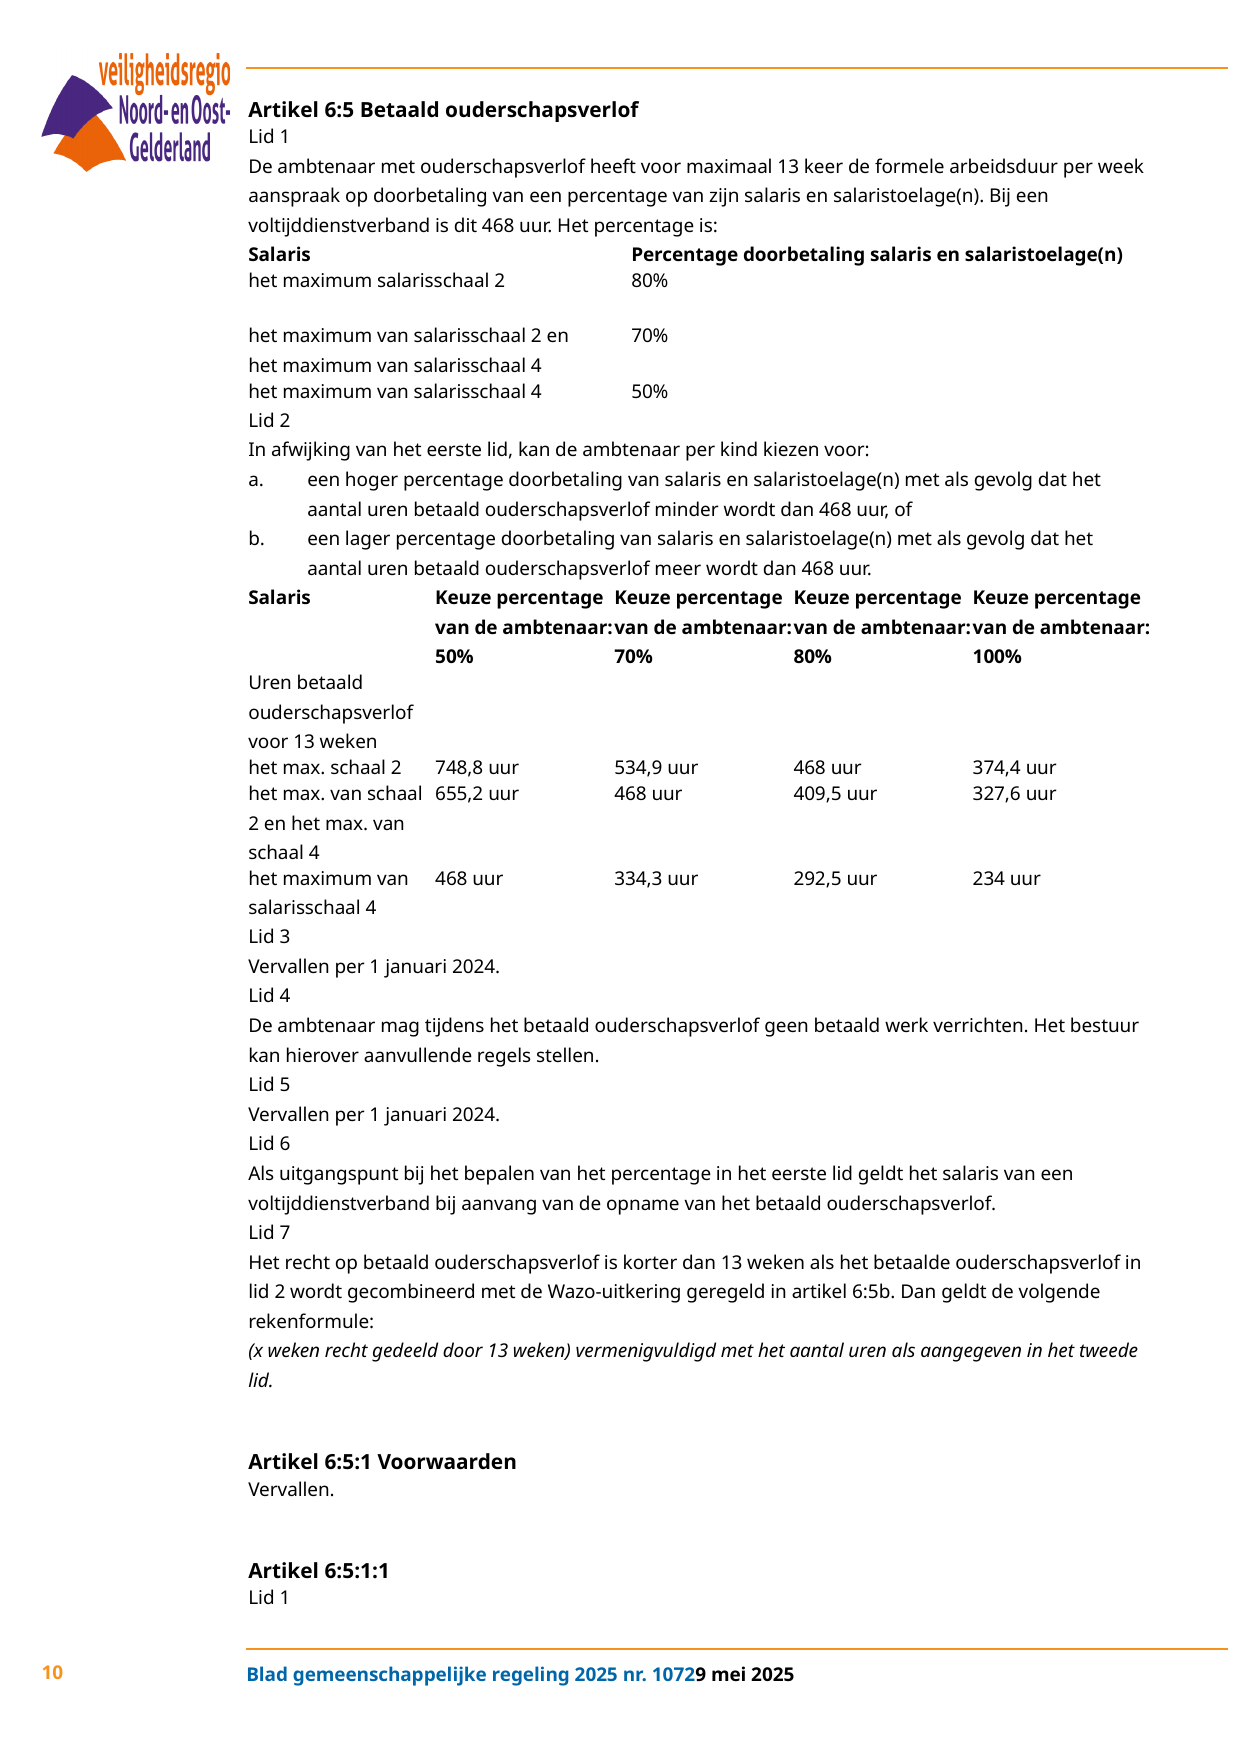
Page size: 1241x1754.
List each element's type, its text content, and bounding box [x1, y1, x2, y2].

table_cell 468 uur [614, 780, 793, 865]
table_cell 534,9 uur [614, 754, 793, 780]
table_cell [973, 670, 1152, 754]
table_header Keuze percentage van de ambtenaar: 50% [435, 585, 614, 669]
table_cell het max. schaal 2 [248, 754, 435, 780]
text Lid 2 [248, 407, 1152, 433]
text Lid 3 [248, 923, 1152, 949]
text Lid 5 [248, 1071, 1152, 1097]
list een hoger percentage doorbetaling van salaris en salaristoelage(n) met als gevolg dat het aantal uren betaald ouderschapsverlof minder wordt dan 468 uur, of [248, 466, 1152, 521]
table_cell 50% [631, 378, 1152, 404]
text Lid 4 [248, 983, 1152, 1008]
text Artikel 6:5 Betaald ouderschapsverlof [248, 95, 1152, 123]
text Artikel 6:5:1:1 [248, 1556, 1152, 1584]
table_cell het maximum salarisschaal 2 [248, 268, 631, 323]
table_cell 409,5 uur [793, 780, 972, 865]
table_header Keuze percentage van de ambtenaar: 70% [614, 585, 793, 669]
table_cell 80% [631, 268, 1152, 323]
table_cell het maximum van salarisschaal 4 [248, 865, 435, 920]
table_cell 374,4 uur [973, 754, 1152, 780]
table_cell 468 uur [435, 865, 614, 920]
text Lid 7 [248, 1219, 1152, 1245]
table_cell 748,8 uur [435, 754, 614, 780]
table_cell het max. van schaal 2 en het max. van schaal 4 [248, 780, 435, 865]
text Lid 1 [248, 1584, 1152, 1610]
table_cell [614, 670, 793, 754]
table_header Salaris [248, 242, 631, 267]
text Vervallen per 1 januari 2024. [248, 953, 1152, 979]
text De ambtenaar mag tijdens het betaald ouderschapsverlof geen betaald werk verrichten. Het bestuur kan hierover aanvullende regels stellen. [248, 1012, 1152, 1068]
text Lid 1 [248, 123, 1152, 149]
table_cell 327,6 uur [973, 780, 1152, 865]
table_header Keuze percentage van de ambtenaar: 80% [793, 585, 972, 669]
picture [41, 47, 231, 172]
table_cell 655,2 uur [435, 780, 614, 865]
text Lid 6 [248, 1131, 1152, 1156]
text (x weken recht gedeeld door 13 weken) vermenigvuldigd met het aantal uren als aangegeven in het tweede lid. [248, 1338, 1152, 1393]
text In afwijking van het eerste lid, kan de ambtenaar per kind kiezen voor: [248, 437, 1152, 462]
text Vervallen. [248, 1476, 1152, 1501]
table_cell [793, 670, 972, 754]
table_cell het maximum van salarisschaal 2 en het maximum van salarisschaal 4 [248, 323, 631, 378]
text Als uitgangspunt bij het bepalen van het percentage in het eerste lid geldt het salaris van een voltijddienstverband bij aanvang van de opname van het betaald ouderschapsverlof. [248, 1160, 1152, 1216]
table_header Percentage doorbetaling salaris en salaristoelage(n) [631, 242, 1152, 267]
table_cell 70% [631, 323, 1152, 378]
table_cell Uren betaald ouderschapsverlof voor 13 weken [248, 670, 435, 754]
table_cell 292,5 uur [793, 865, 972, 920]
text Het recht op betaald ouderschapsverlof is korter dan 13 weken als het betaalde ouderschapsverlof in lid 2 wordt gecombineerd met de Wazo-uitkering geregeld in artikel 6:5b. Dan geldt de volgende rekenformule: [248, 1249, 1152, 1334]
text De ambtenaar met ouderschapsverlof heeft voor maximaal 13 keer de formele arbeidsduur per week aanspraak op doorbetaling van een percentage van zijn salaris en salaristoelage(n). Bij een voltijddienstverband is dit 468 uur. Het percentage is: [248, 153, 1152, 238]
text Vervallen per 1 januari 2024. [248, 1101, 1152, 1127]
table_header Salaris [248, 585, 435, 669]
table_cell 468 uur [793, 754, 972, 780]
table_header Keuze percentage van de ambtenaar: 100% [973, 585, 1152, 669]
table_cell het maximum van salarisschaal 4 [248, 378, 631, 404]
table_cell 334,3 uur [614, 865, 793, 920]
text Artikel 6:5:1 Voorwaarden [248, 1447, 1152, 1476]
list een lager percentage doorbetaling van salaris en salaristoelage(n) met als gevolg dat het aantal uren betaald ouderschapsverlof meer wordt dan 468 uur. [248, 525, 1152, 581]
table_cell [435, 670, 614, 754]
table_cell 234 uur [973, 865, 1152, 920]
